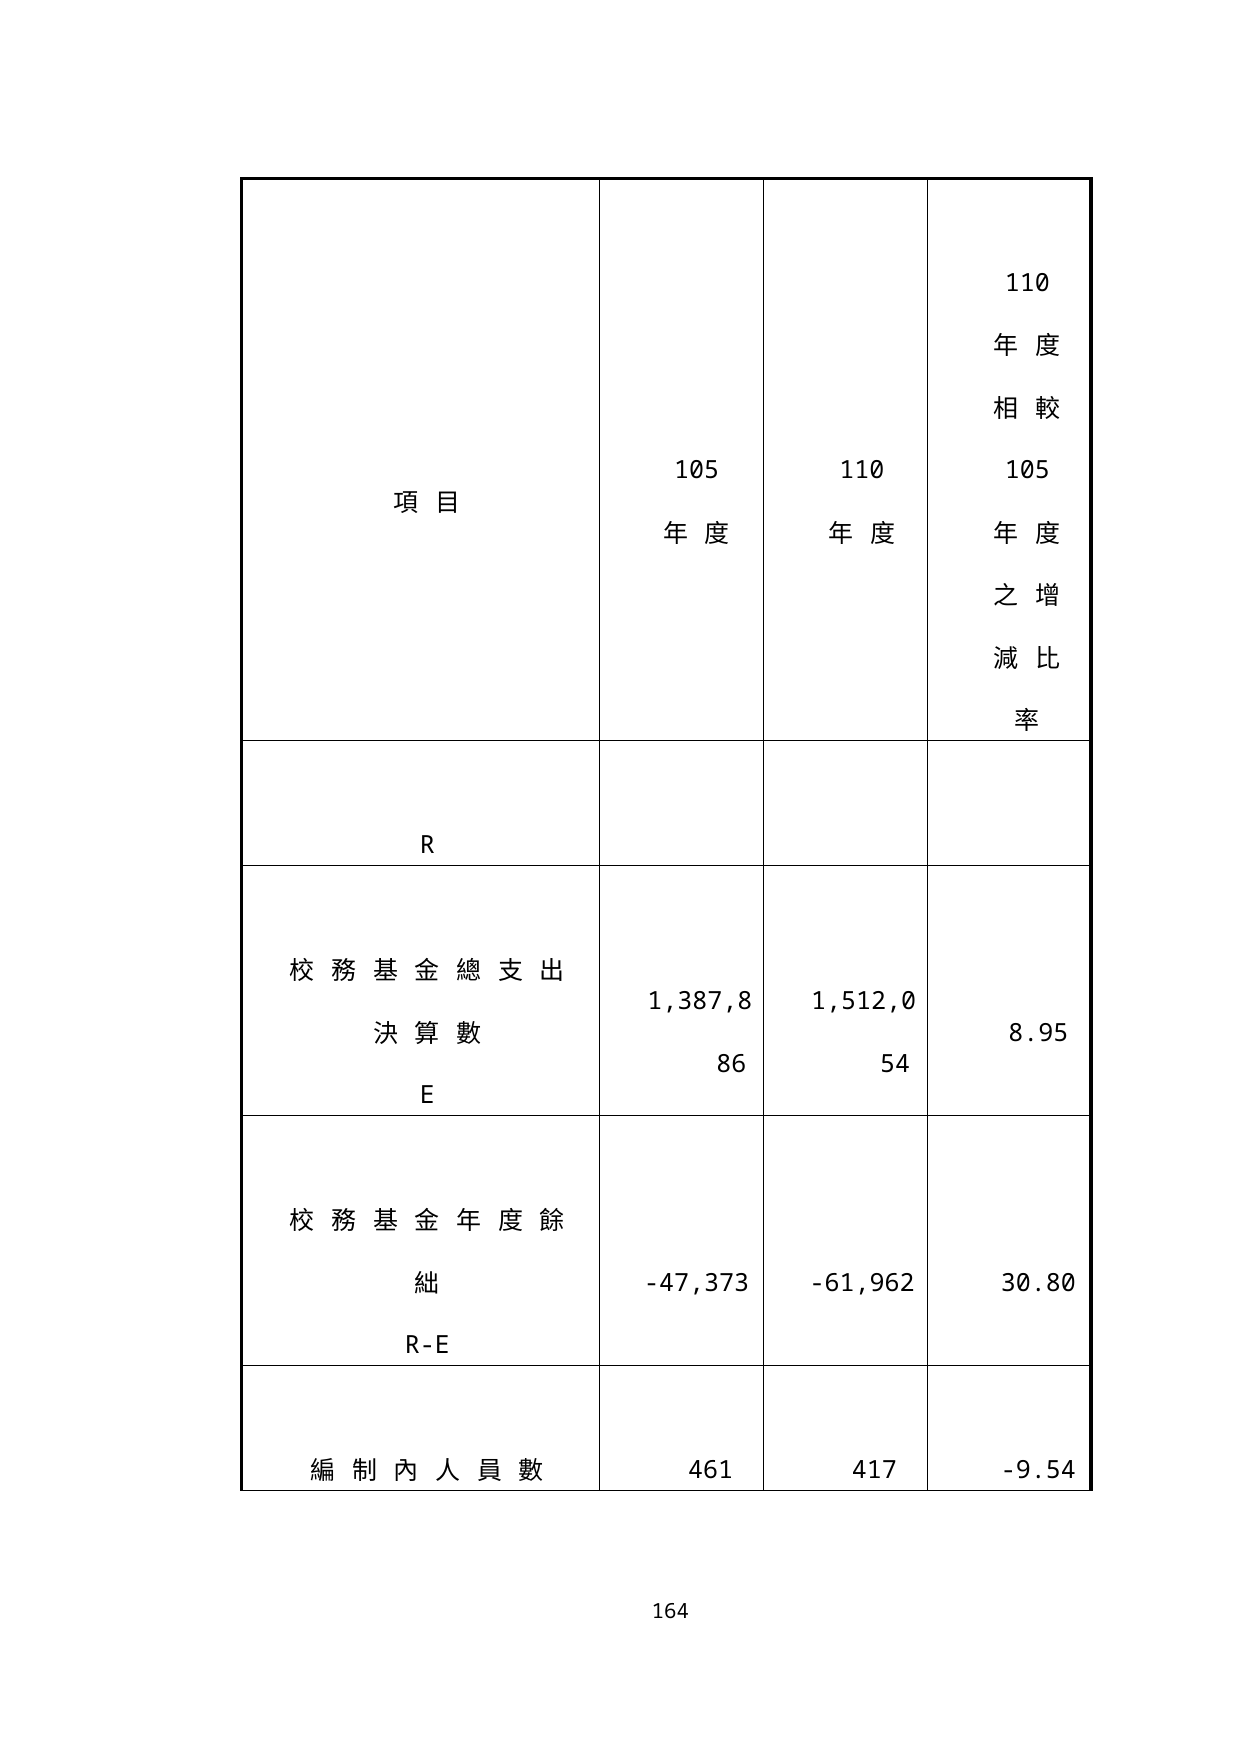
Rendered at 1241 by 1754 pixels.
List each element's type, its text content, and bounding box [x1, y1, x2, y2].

table_header 105年度 [600, 180, 763, 740]
table_header 110年度相較 105年度 之增減比率 [928, 180, 1089, 740]
table_cell 校務基金年度餘絀 R-E [243, 1116, 599, 1365]
table_cell 8.95 [928, 866, 1089, 1115]
table_cell [600, 741, 763, 865]
table_cell 編制內人員數 [243, 1366, 599, 1490]
table_cell 校務基金總支出決算數 E [243, 866, 599, 1115]
table_cell 30.80 [928, 1116, 1089, 1365]
table_cell -9.54 [928, 1366, 1089, 1490]
table_cell R [243, 741, 599, 865]
table_header 110年度 [764, 180, 927, 740]
table_header 項目 [243, 180, 599, 740]
table_cell -47,373 [600, 1116, 763, 1365]
table_cell [764, 741, 927, 865]
table_cell -61,962 [764, 1116, 927, 1365]
table_cell 1,387,886 [600, 866, 763, 1115]
table_cell [928, 741, 1089, 865]
table_cell 417 [764, 1366, 927, 1490]
table_cell 1,512,054 [764, 866, 927, 1115]
table_cell 461 [600, 1366, 763, 1490]
